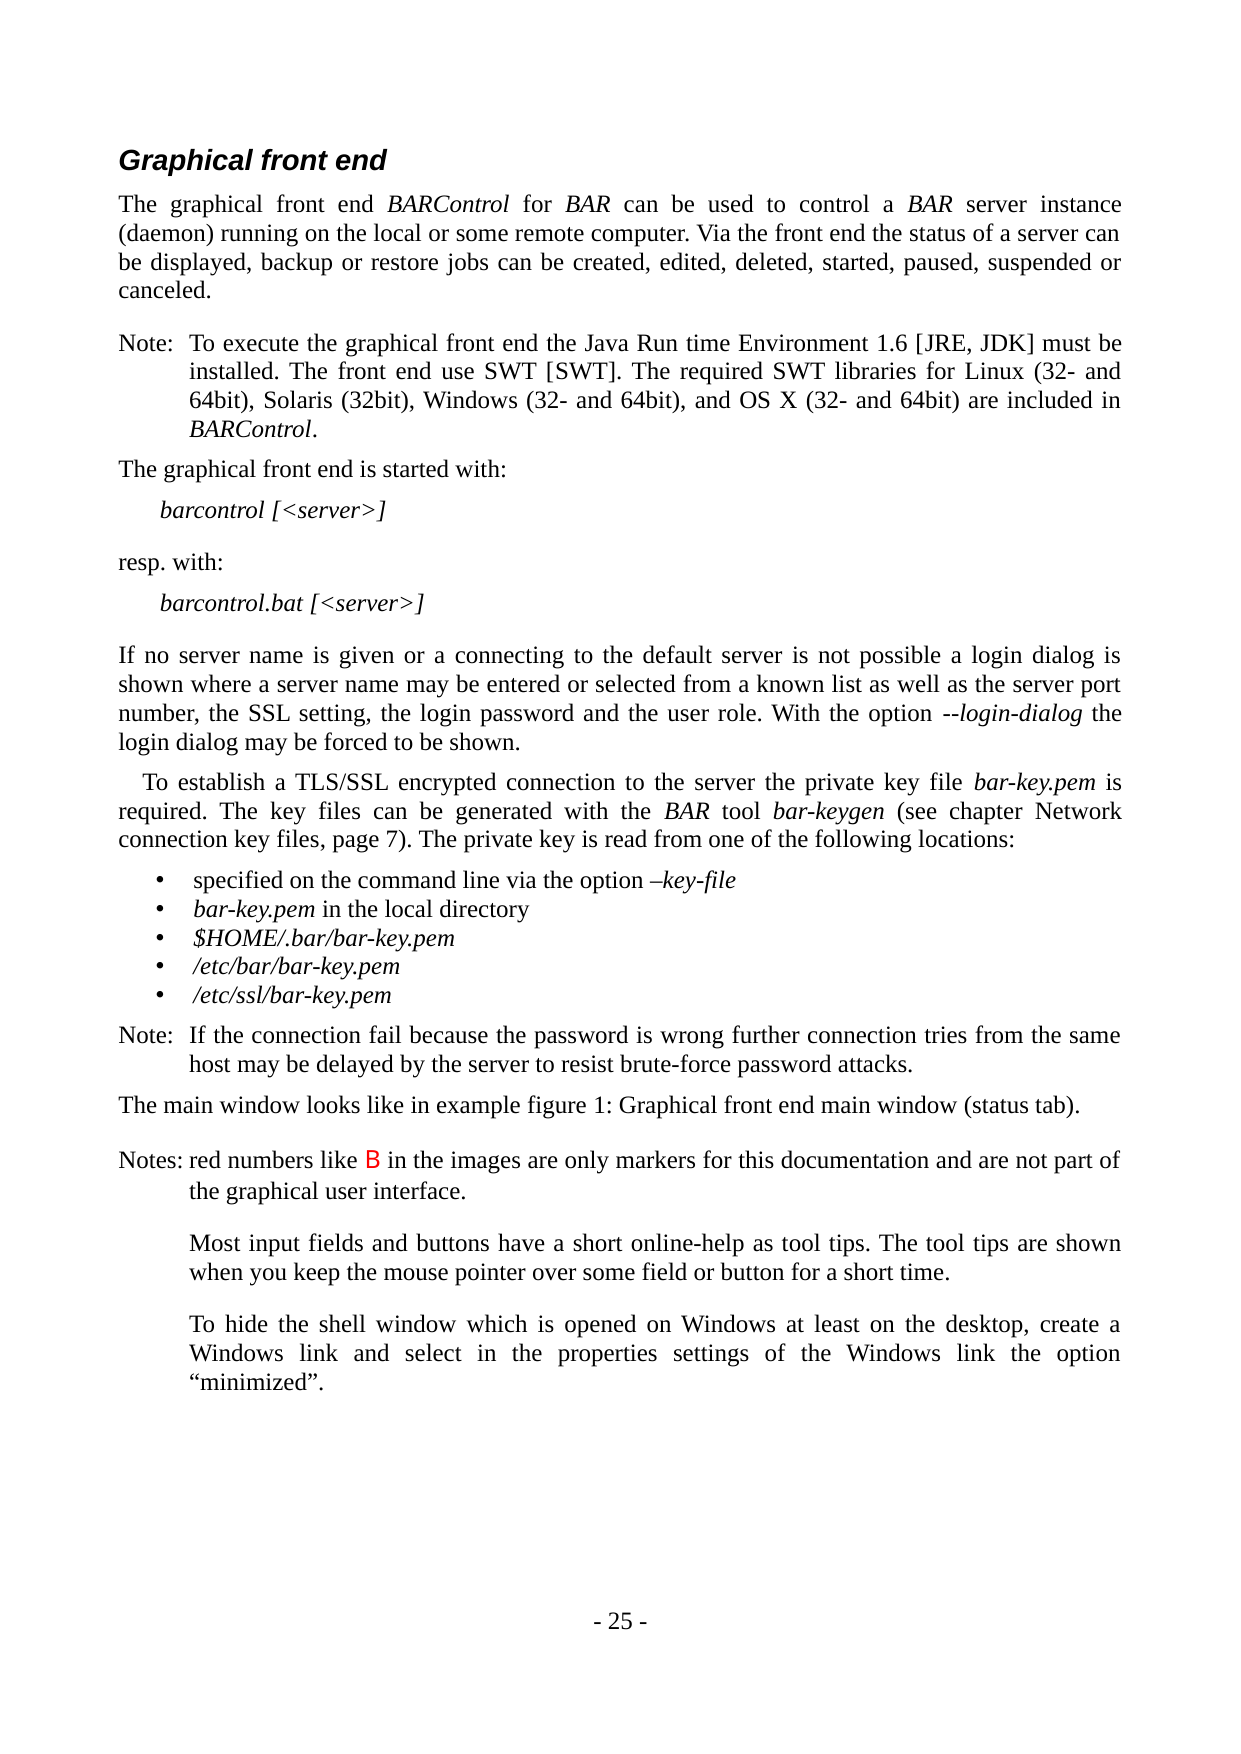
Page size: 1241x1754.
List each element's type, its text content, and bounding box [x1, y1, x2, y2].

text barcontrol.bat [<server>] [159, 588, 1122, 617]
list /etc/bar/bar-key.pem [156, 951, 1122, 980]
list $HOME/.bar/bar-key.pem [156, 923, 1122, 951]
list /etc/ssl/bar-key.pem [156, 980, 1122, 1009]
list specified on the command line via the option –key-file [156, 865, 1122, 894]
text To hide the shell window which is opened on Windows at least on the desktop, create a Windows link and select in the properties settings of the Windows link the option “minimized”. [118, 1309, 1122, 1396]
list bar-key.pem in the local directory [156, 894, 1122, 923]
subtitle Graphical front end [118, 143, 1122, 177]
text The graphical front end is started with: [118, 454, 1122, 483]
text Notes: red numbers like B in the images are only markers for this documentation and are not part of the graphical user interface. [118, 1142, 1122, 1205]
text barcontrol [<server>] [159, 495, 1122, 524]
text Most input fields and buttons have a short online-help as tool tips. The tool tips are shown when you keep the mouse pointer over some field or button for a short time. [118, 1228, 1122, 1286]
text Note: If the connection fail because the password is wrong further connection tries from the same host may be delayed by the server to resist brute-force password attacks. [118, 1021, 1122, 1078]
text resp. with: [118, 547, 1122, 576]
text If no server name is given or a connecting to the default server is not possible a login dialog is shown where a server name may be entered or selected from a known list as well as the server port number, the SSL setting, the login password and the user role. With the option --login-dialog the login dialog may be forced to be shown. [118, 640, 1122, 755]
text The graphical front end BARControl for BAR can be used to control a BAR server instance (daemon) running on the local or some remote computer. Via the front end the status of a server can be displayed, backup or restore jobs can be created, edited, deleted, started, paused, suspended or canceled. [118, 189, 1122, 304]
text To establish a TLS/SSL encrypted connection to the server the private key file bar-key.pem is required. The key files can be generated with the BAR tool bar-keygen (see chapter Network connection key files, page 7). The private key is read from one of the following locations: [118, 767, 1122, 853]
text Note: To execute the graphical front end the Java Run time Environment 1.6 [JRE, JDK] must be installed. The front end use SWT [SWT]. The required SWT libraries for Linux (32- and 64bit), Solaris (32bit), Windows (32- and 64bit), and OS X (32- and 64bit) are included in BARControl. [118, 328, 1122, 443]
text The main window looks like in example figure 1: Graphical front end main window (status tab). [118, 1090, 1122, 1119]
